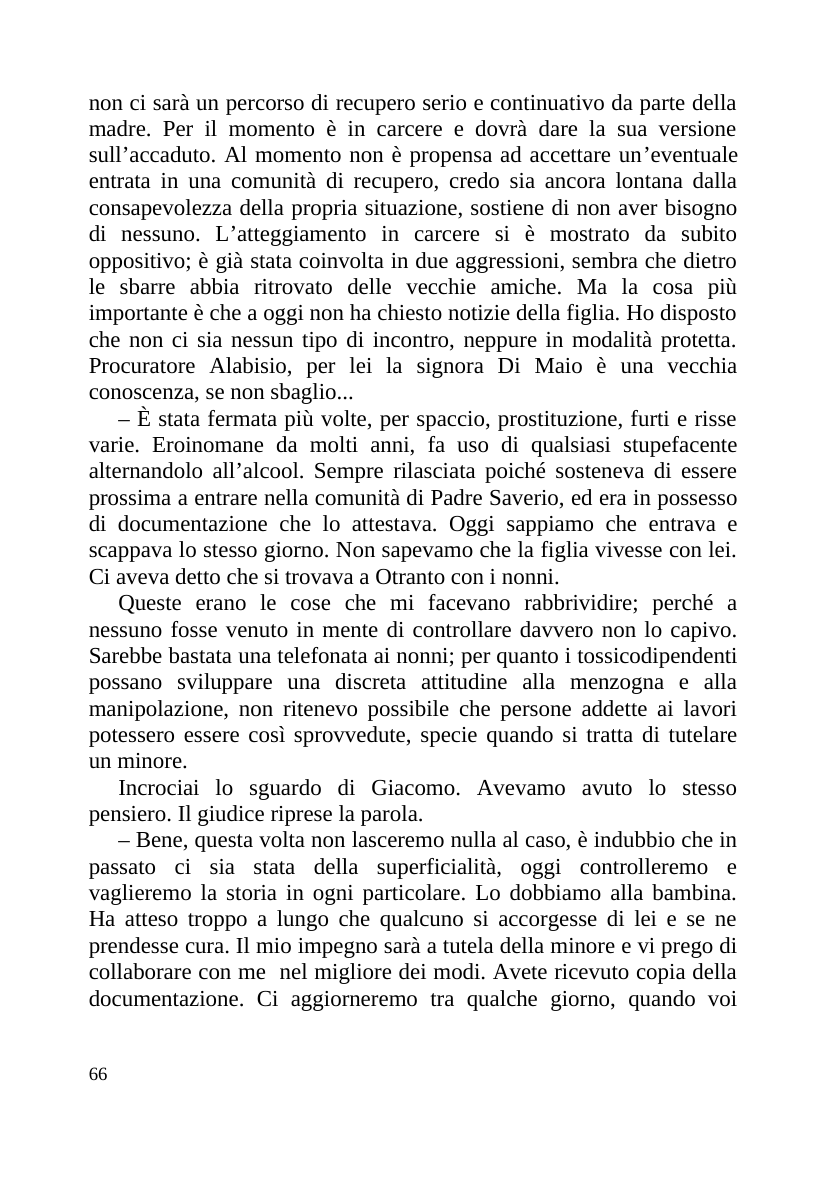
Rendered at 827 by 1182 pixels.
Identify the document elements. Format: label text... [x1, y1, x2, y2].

text – è stata fermata più volte, per spaccio, prostituzione, furti e risse varie. Eroinomane da molti anni, fa uso di qualsiasi stupefacente alternandolo all’alcool. Sempre rilasciata poiché sosteneva di essere prossima a entrare nella comunità di Padre Saverio, ed era in possesso di documentazione che lo attestava. Oggi sappiamo che entrava e scappava lo stesso giorno. Non sapevamo che la figlia vivesse con lei. Ci aveva detto che si trovava a Otranto con i nonni. [88, 405, 738, 589]
text Incrociai lo sguardo di Giacomo. Avevamo avuto lo stesso pensiero. Il giudice riprese la parola. [88, 774, 738, 826]
text non ci sarà un percorso di recupero serio e continuativo da parte della madre. Per il momento è in carcere e dovrà dare la sua versione sull’accaduto. Al momento non è propensa ad accettare un’eventuale entrata in una comunità di recupero, credo sia ancora lontana dalla consapevolezza della propria situazione, sostiene di non aver bisogno di nessuno. L’atteggiamento in carcere si è mostrato da subito oppositivo; è già stata coinvolta in due aggressioni, sembra che dietro le sbarre abbia ritrovato delle vecchie amiche. Ma la cosa più importante è che a oggi non ha chiesto notizie della figlia. Ho disposto che non ci sia nessun tipo di incontro, neppure in modalità protetta. Procuratore Alabisio, per lei la signora Di Maio è una vecchia conoscenza, se non sbaglio... [88, 88, 738, 405]
text – Bene, questa volta non lasceremo nulla al caso, è indubbio che in passato ci sia stata della superficialità, oggi controlleremo e vaglieremo la storia in ogni particolare. Lo dobbiamo alla bambina. Ha atteso troppo a lungo che qualcuno si accorgesse di lei e se ne prendesse cura. Il mio impegno sarà a tutela della minore e vi prego di collaborare con me nel migliore dei modi. Avete ricevuto copia della documentazione. Ci aggiorneremo tra qualche giorno, quando voi [88, 826, 738, 1011]
text Queste erano le cose che mi facevano rabbrividire; perché a nessuno fosse venuto in mente di controllare davvero non lo capivo. Sarebbe bastata una telefonata ai nonni; per quanto i tossicodipendenti possano sviluppare una discreta attitudine alla menzogna e alla manipolazione, non ritenevo possibile che persone addette ai lavori potessero essere così sprovvedute, specie quando si tratta di tutelare un minore. [88, 589, 738, 774]
